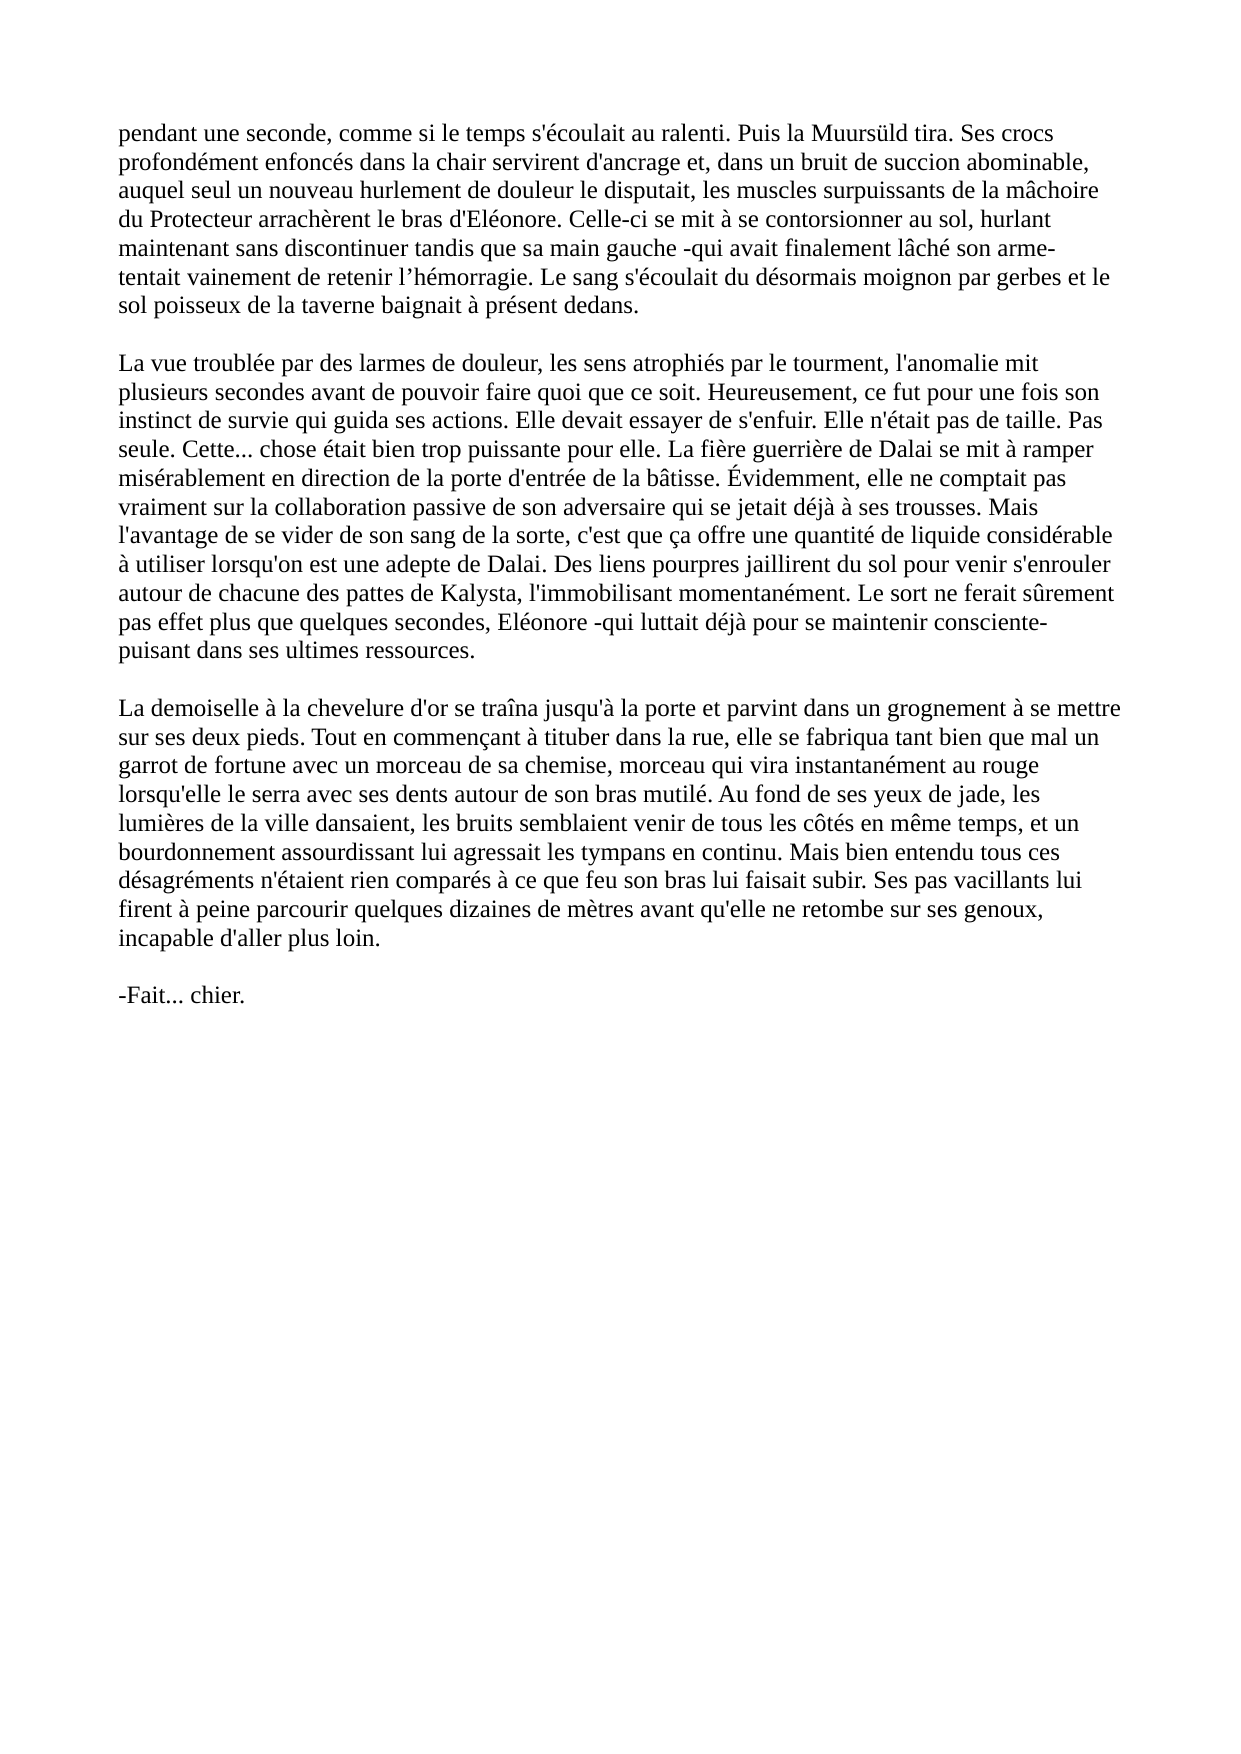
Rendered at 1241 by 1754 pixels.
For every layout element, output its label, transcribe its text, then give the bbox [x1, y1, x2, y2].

text La demoiselle à la chevelure d'or se traîna jusqu'à la porte et parvint dans un grognement à se mettre sur ses deux pieds. Tout en commençant à tituber dans la rue, elle se fabriqua tant bien que mal un garrot de fortune avec un morceau de sa chemise, morceau qui vira instantanément au rouge lorsqu'elle le serra avec ses dents autour de son bras mutilé. Au fond de ses yeux de jade, les lumières de la ville dansaient, les bruits semblaient venir de tous les côtés en même temps, et un bourdonnement assourdissant lui agressait les tympans en continu. Mais bien entendu tous ces désagréments n'étaient rien comparés à ce que feu son bras lui faisait subir. Ses pas vacillants lui firent à peine parcourir quelques dizaines de mètres avant qu'elle ne retombe sur ses genoux, incapable d'aller plus loin. [118, 693, 1122, 952]
text -Fait... chier. [118, 981, 1122, 1009]
text pendant une seconde, comme si le temps s'écoulait au ralenti. Puis la Muursüld tira. Ses crocs profondément enfoncés dans la chair servirent d'ancrage et, dans un bruit de succion abominable, auquel seul un nouveau hurlement de douleur le disputait, les muscles surpuissants de la mâchoire du Protecteur arrachèrent le bras d'Eléonore. Celle-ci se mit à se contorsionner au sol, hurlant maintenant sans discontinuer tandis que sa main gauche -qui avait finalement lâché son arme- tentait vainement de retenir l’hémorragie. Le sang s'écoulait du désormais moignon par gerbes et le sol poisseux de la taverne baignait à présent dedans. [118, 118, 1122, 319]
text La vue troublée par des larmes de douleur, les sens atrophiés par le tourment, l'anomalie mit plusieurs secondes avant de pouvoir faire quoi que ce soit. Heureusement, ce fut pour une fois son instinct de survie qui guida ses actions. Elle devait essayer de s'enfuir. Elle n'était pas de taille. Pas seule. Cette... chose était bien trop puissante pour elle. La fière guerrière de Dalai se mit à ramper misérablement en direction de la porte d'entrée de la bâtisse. Évidemment, elle ne comptait pas vraiment sur la collaboration passive de son adversaire qui se jetait déjà à ses trousses. Mais l'avantage de se vider de son sang de la sorte, c'est que ça offre une quantité de liquide considérable à utiliser lorsqu'on est une adepte de Dalai. Des liens pourpres jaillirent du sol pour venir s'enrouler autour de chacune des pattes de Kalysta, l'immobilisant momentanément. Le sort ne ferait sûrement pas effet plus que quelques secondes, Eléonore -qui luttait déjà pour se maintenir consciente- puisant dans ses ultimes ressources. [118, 348, 1122, 664]
